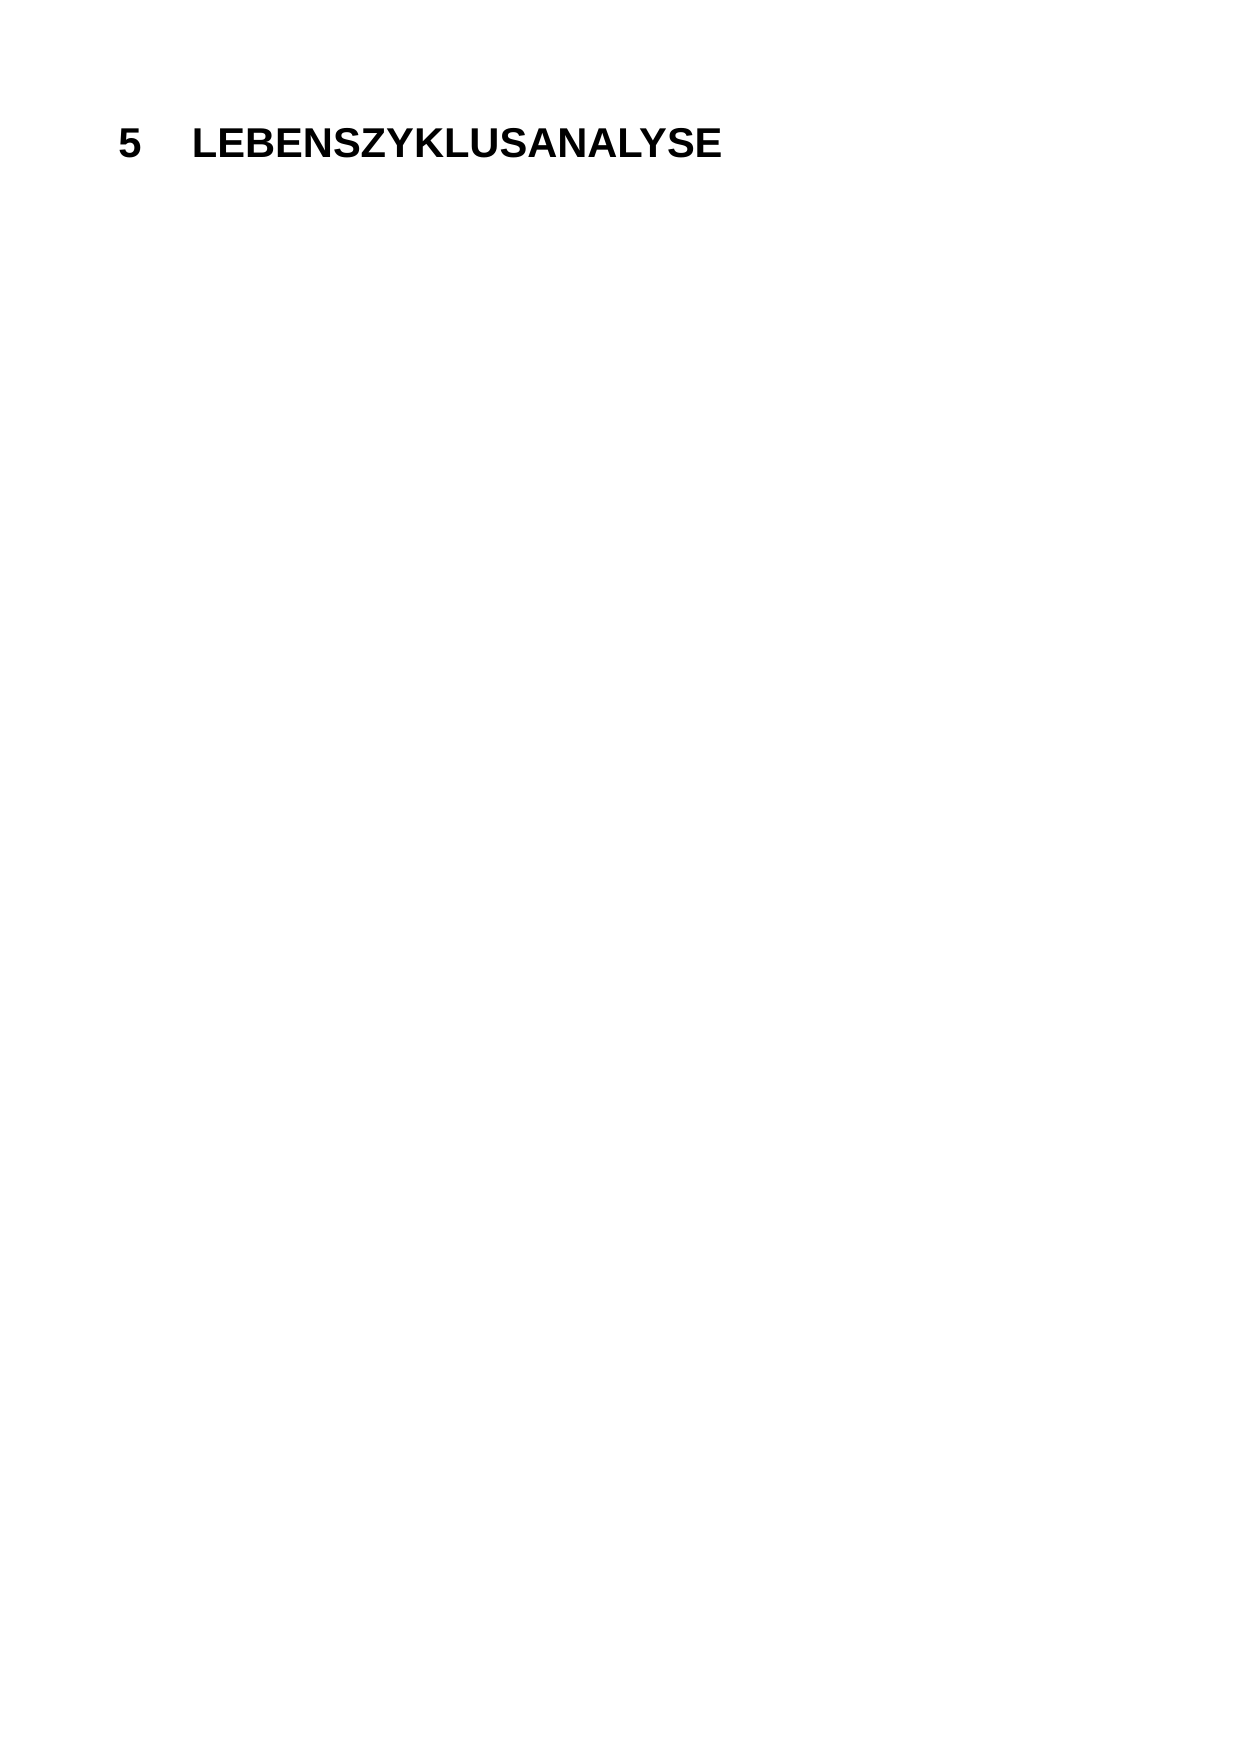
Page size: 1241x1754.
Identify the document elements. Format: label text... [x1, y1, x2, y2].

text 5 LEBENSZYKLUSANALYSE [118, 118, 1122, 166]
